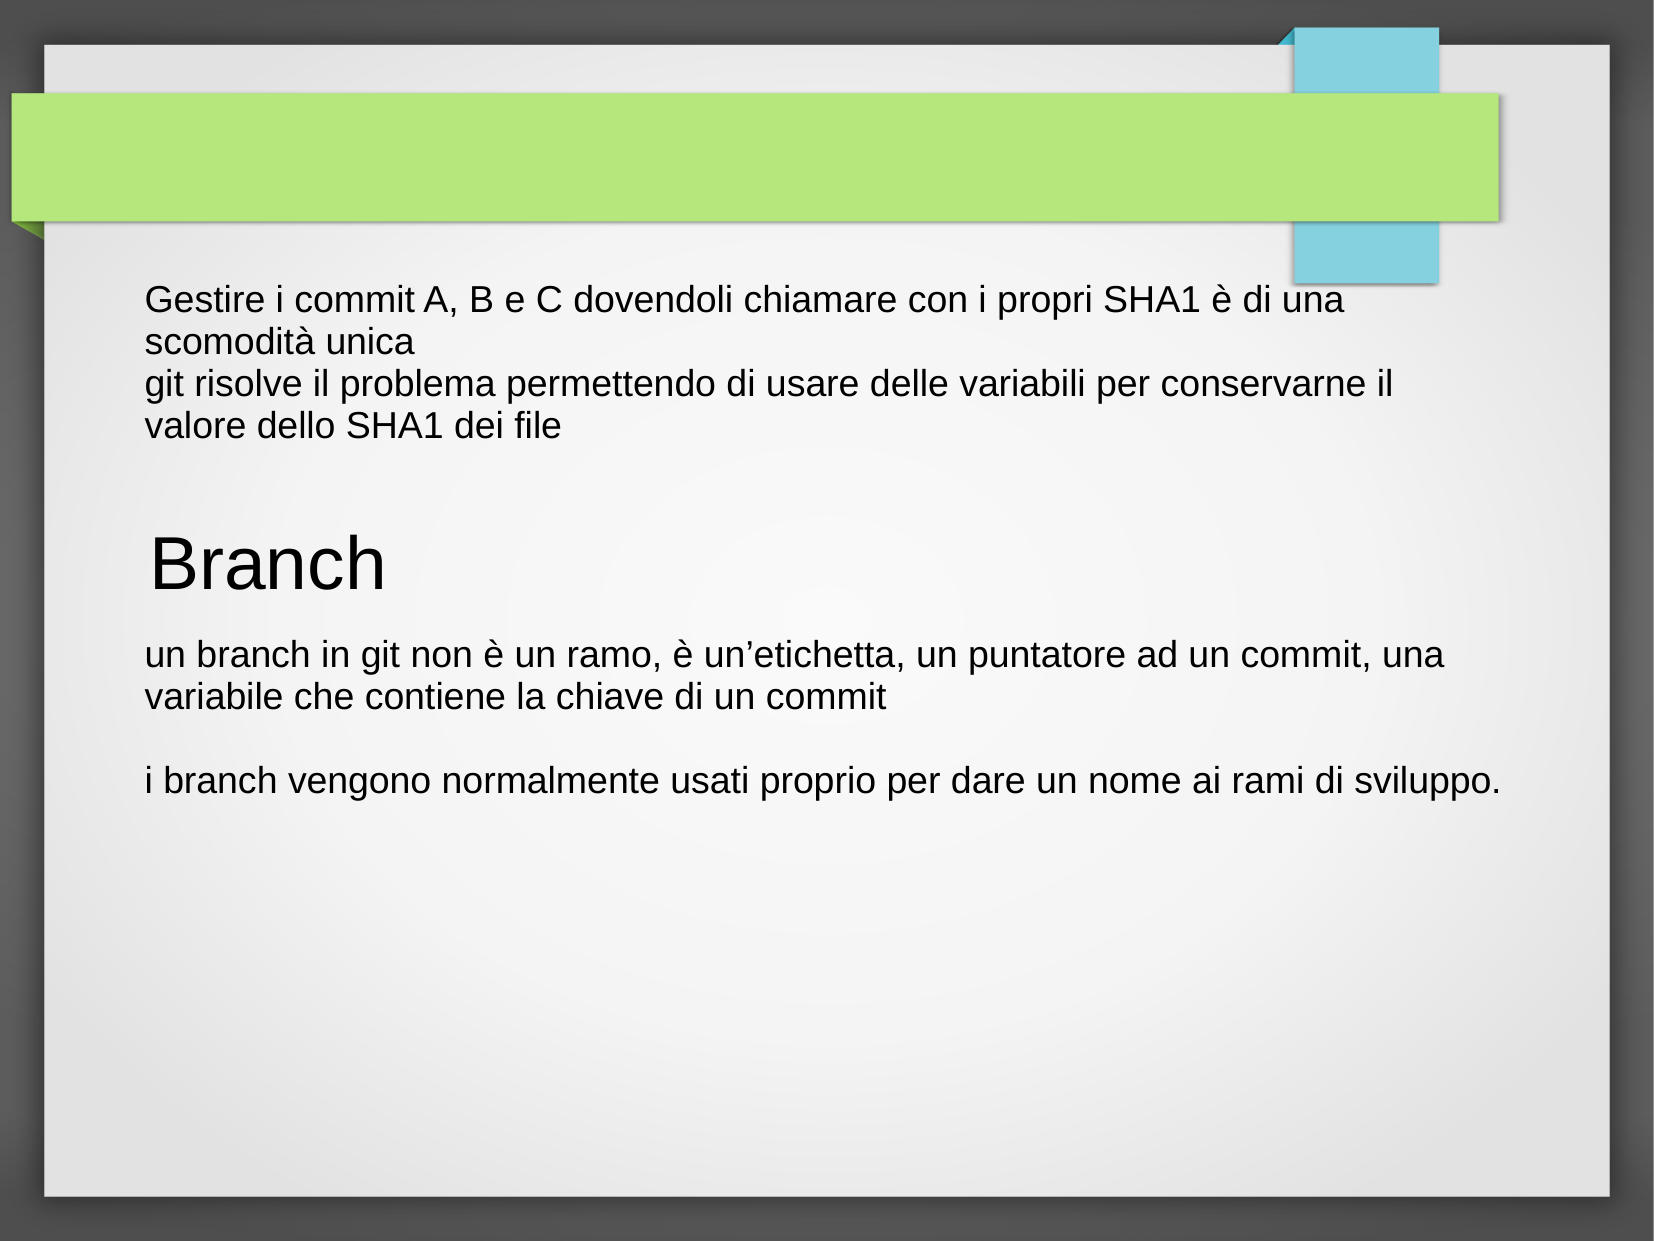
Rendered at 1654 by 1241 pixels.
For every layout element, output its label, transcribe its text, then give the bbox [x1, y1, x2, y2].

text_box Branch [134, 513, 513, 613]
picture [0, 0, 1654, 1241]
text_box Gestire i commit A, B e C dovendoli chiamare con i propri SHA1 è di una scomodità unica git risolve il problema permettendo di usare delle variabili per conservarne il valore dello SHA1 dei file [129, 271, 1512, 497]
text_box un branch in git non è un ramo, è un’etichetta, un puntatore ad un commit, una variabile che contiene la chiave di un commit i branch vengono normalmente usati proprio per dare un nome ai rami di sviluppo. [129, 625, 1560, 809]
